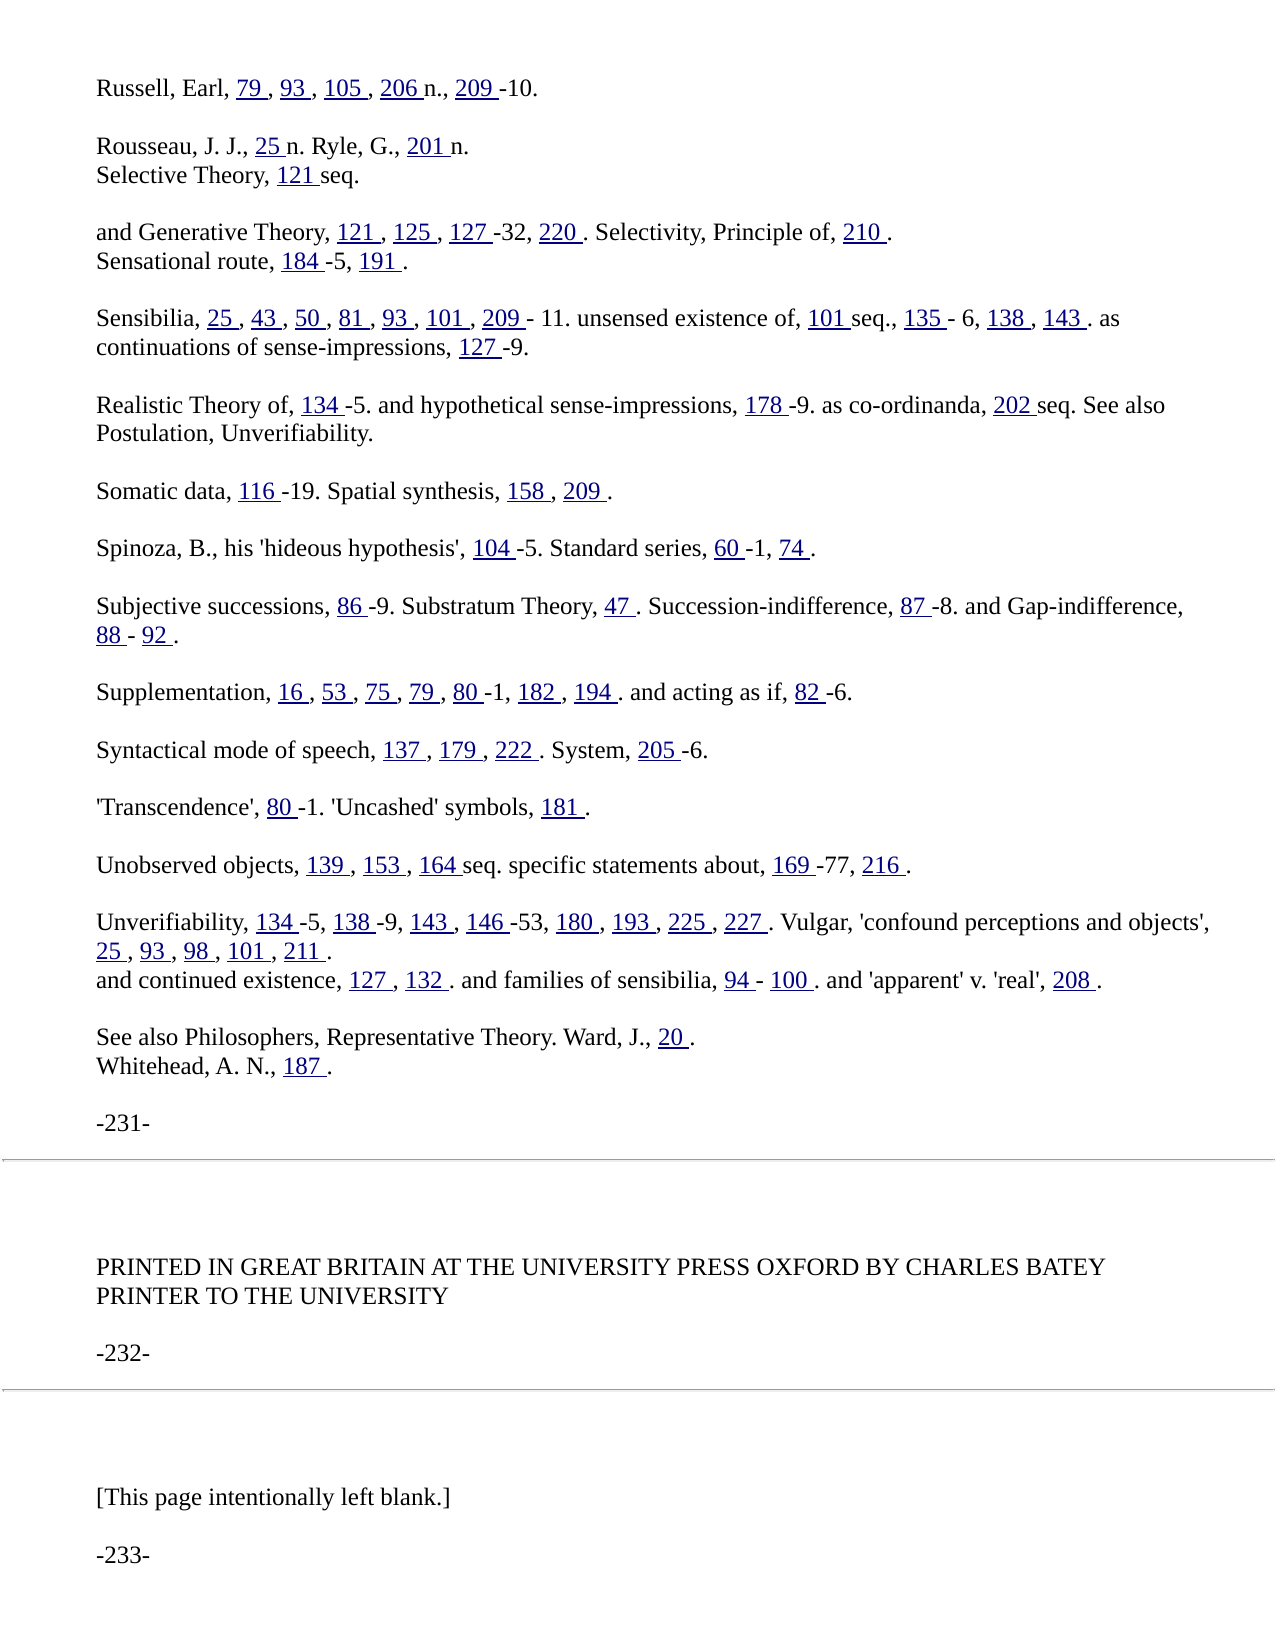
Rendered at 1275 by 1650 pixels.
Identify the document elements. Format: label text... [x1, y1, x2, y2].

text Somatic data, 116 -19. Spatial synthesis, 158 , 209 . [96, 476, 1212, 505]
text 'Transcendence', 80 -1. 'Uncashed' symbols, 181 . [96, 792, 1212, 821]
picture [0, 1385, 1275, 1394]
text Sensational route, 184 -5, 191 . [96, 246, 1212, 275]
text Russell, Earl, 79 , 93 , 105 , 206 n., 209 -10. [96, 73, 1212, 102]
text Subjective successions, 86 -9. Substratum Theory, 47 . Succession-indifference, 87 -8. and Gap-indifference, 88 - 92 . [96, 591, 1212, 648]
text -231- [96, 1108, 1212, 1137]
text Rousseau, J. J., 25 n. Ryle, G., 201 n. [96, 131, 1212, 160]
text and continued existence, 127 , 132 . and families of sensibilia, 94 - 100 . and 'apparent' v. 'real', 208 . [96, 965, 1212, 993]
text -233- [96, 1540, 1212, 1568]
text -232- [96, 1338, 1212, 1367]
text Selective Theory, 121 seq. [96, 160, 1212, 188]
text [This page intentionally left blank.] [96, 1482, 1212, 1511]
text Realistic Theory of, 134 -5. and hypothetical sense-impressions, 178 -9. as co-ordinanda, 202 seq. See also Postulation, Unverifiability. [96, 390, 1212, 447]
text Unobserved objects, 139 , 153 , 164 seq. specific statements about, 169 -77, 216 . [96, 850, 1212, 878]
picture [0, 1155, 1275, 1164]
text Syntactical mode of speech, 137 , 179 , 222 . System, 205 -6. [96, 735, 1212, 763]
text Sensibilia, 25 , 43 , 50 , 81 , 93 , 101 , 209 - 11. unsensed existence of, 101 seq., 135 - 6, 138 , 143 . as continuations of sense-impressions, 127 -9. [96, 303, 1212, 361]
text Unverifiability, 134 -5, 138 -9, 143 , 146 -53, 180 , 193 , 225 , 227 . Vulgar, 'confound perceptions and objects', 25 , 93 , 98 , 101 , 211 . [96, 907, 1212, 965]
text See also Philosophers, Representative Theory. Ward, J., 20 . [96, 1022, 1212, 1051]
text Whitehead, A. N., 187 . [96, 1051, 1212, 1080]
text Supplementation, 16 , 53 , 75 , 79 , 80 -1, 182 , 194 . and acting as if, 82 -6. [96, 677, 1212, 706]
text and Generative Theory, 121 , 125 , 127 -32, 220 . Selectivity, Principle of, 210 . [96, 217, 1212, 246]
text Spinoza, B., his 'hideous hypothesis', 104 -5. Standard series, 60 -1, 74 . [96, 533, 1212, 562]
text PRINTED IN GREAT BRITAIN AT THE UNIVERSITY PRESS OXFORD BY CHARLES BATEY PRINTER TO THE UNIVERSITY [96, 1252, 1212, 1310]
